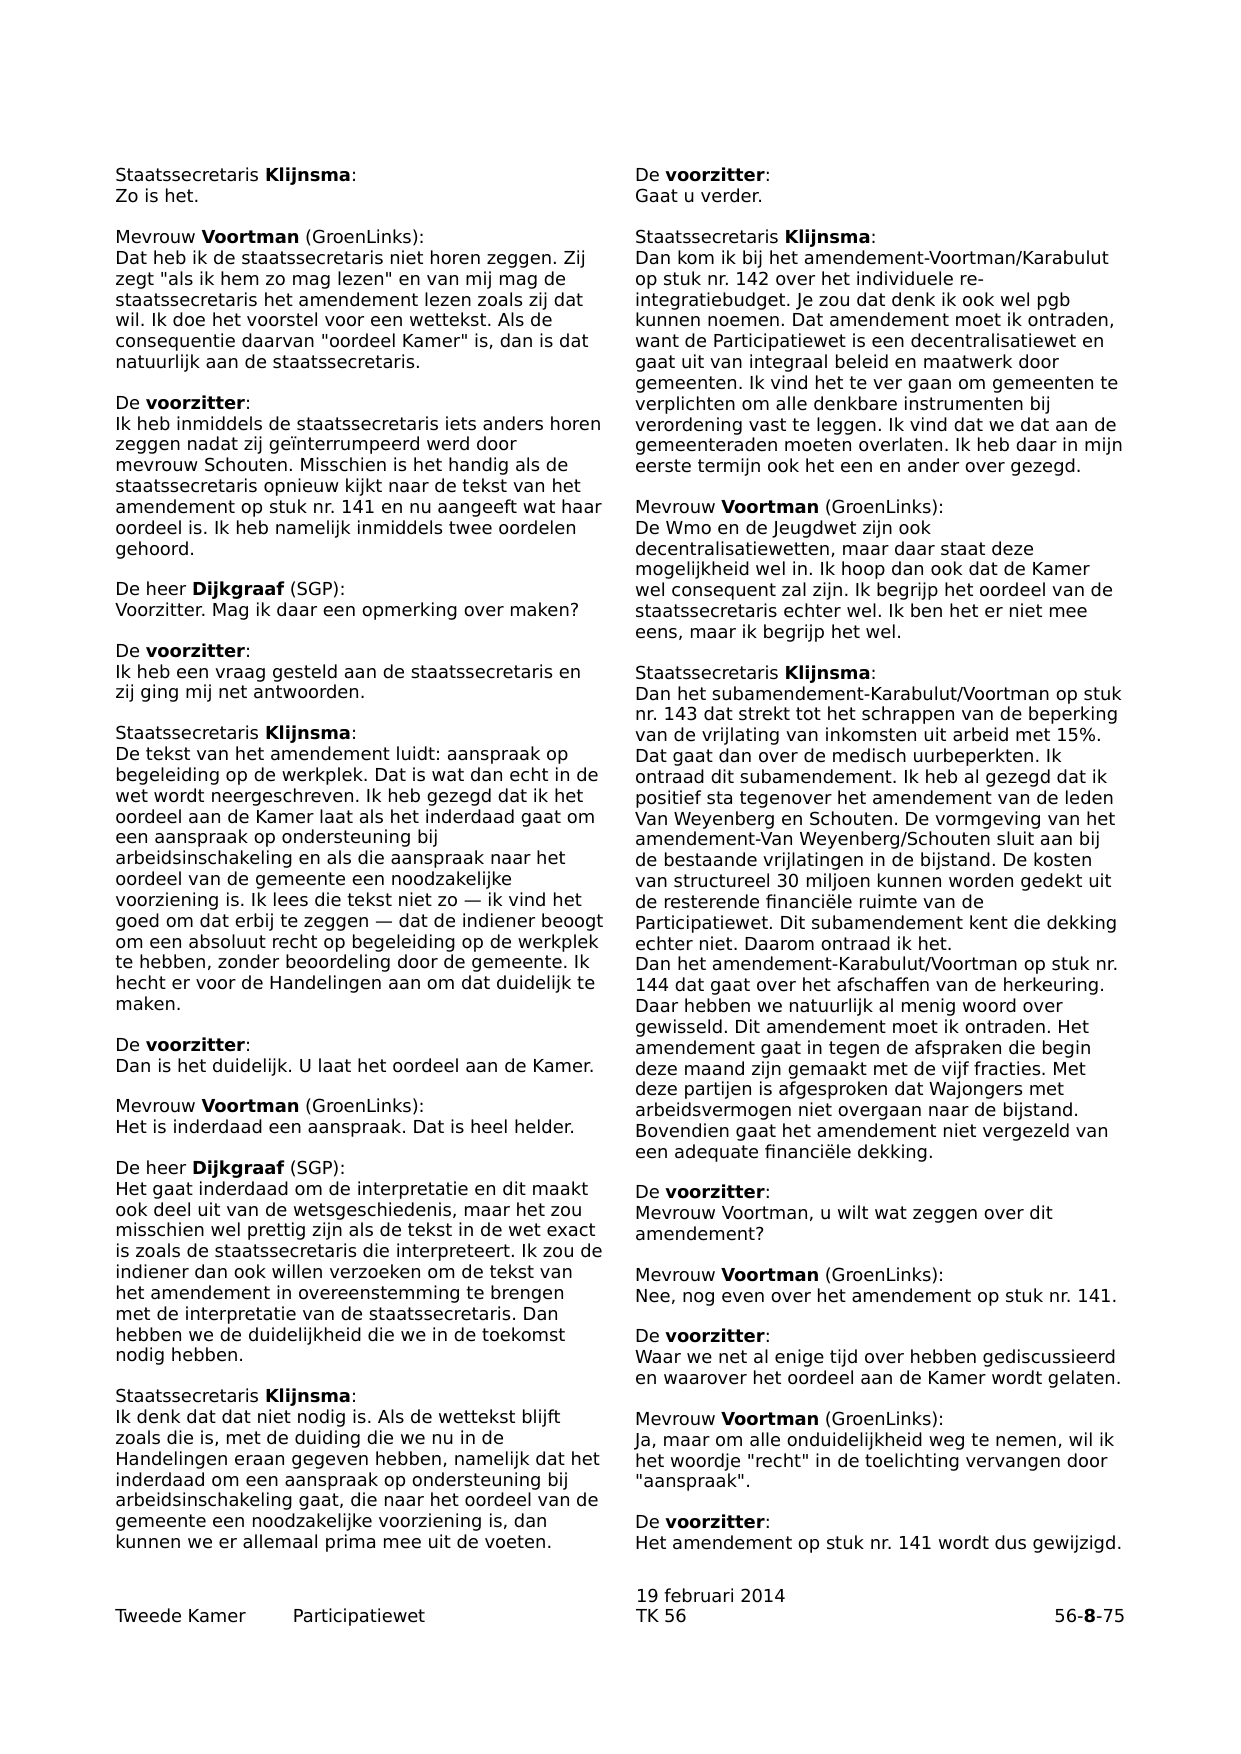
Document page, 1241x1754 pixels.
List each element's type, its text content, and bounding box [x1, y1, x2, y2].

text Staatssecretaris Klijnsma: [635, 662, 1125, 683]
text De voorzitter: [115, 393, 605, 413]
text De voorzitter: [635, 165, 1125, 186]
text Staatssecretaris Klijnsma: [115, 723, 605, 744]
text De Wmo en de Jeugdwet zijn ook decentralisatiewetten, maar daar staat deze mogelijkheid wel in. Ik hoop dan ook dat de Kamer wel consequent zal zijn. Ik begrijp het oordeel van de staatssecretaris echter wel. Ik ben het er niet mee eens, maar ik begrijp het wel. [635, 517, 1125, 642]
text Staatssecretaris Klijnsma: [115, 1386, 605, 1407]
text De voorzitter: [115, 1035, 605, 1055]
text Het gaat inderdaad om de interpretatie en dit maakt ook deel uit van de wetsgeschiedenis, maar het zou misschien wel prettig zijn als de tekst in de wet exact is zoals de staatssecretaris die interpreteert. Ik zou de indiener dan ook willen verzoeken om de tekst van het amendement in overeenstemming te brengen met de interpretatie van de staatssecretaris. Dan hebben we de duidelijkheid die we in de toekomst nodig hebben. [115, 1178, 605, 1366]
text De voorzitter: [115, 641, 605, 661]
text Mevrouw Voortman (GroenLinks): [635, 497, 1125, 517]
text Het is inderdaad een aanspraak. Dat is heel helder. [115, 1117, 605, 1138]
text Voorzitter. Mag ik daar een opmerking over maken? [115, 600, 605, 621]
text Ik heb een vraag gesteld aan de staatssecretaris en zij ging mij net antwoorden. [115, 661, 605, 703]
text Zo is het. [115, 186, 605, 207]
text Staatssecretaris Klijnsma: [635, 227, 1125, 248]
text De voorzitter: [635, 1326, 1125, 1347]
text Staatssecretaris Klijnsma: [115, 165, 605, 186]
text Mevrouw Voortman, u wilt wat zeggen over dit amendement? [635, 1203, 1125, 1245]
text Ja, maar om alle onduidelijkheid weg te nemen, wil ik het woordje "recht" in de toelichting vervangen door "aanspraak". [635, 1429, 1125, 1492]
text Mevrouw Voortman (GroenLinks): [635, 1409, 1125, 1429]
text Het amendement op stuk nr. 141 wordt dus gewijzigd. [635, 1533, 1125, 1553]
text De heer Dijkgraaf (SGP): [115, 579, 605, 600]
text De heer Dijkgraaf (SGP): [115, 1158, 605, 1178]
text Mevrouw Voortman (GroenLinks): [115, 227, 605, 248]
text Dan is het duidelijk. U laat het oordeel aan de Kamer. [115, 1055, 605, 1076]
text De voorzitter: [635, 1182, 1125, 1203]
text De voorzitter: [635, 1512, 1125, 1533]
text Dat heb ik de staatssecretaris niet horen zeggen. Zij zegt "als ik hem zo mag lezen" en van mij mag de staatssecretaris het amendement lezen zoals zij dat wil. Ik doe het voorstel voor een wettekst. Als de consequentie daarvan "oordeel Kamer" is, dan is dat natuurlijk aan de staatssecretaris. [115, 248, 605, 373]
text Mevrouw Voortman (GroenLinks): [115, 1096, 605, 1117]
text Dan het amendement-Karabulut/Voortman op stuk nr. 144 dat gaat over het afschaffen van de herkeuring. Daar hebben we natuurlijk al menig woord over gewisseld. Dit amendement moet ik ontraden. Het amendement gaat in tegen de afspraken die begin deze maand zijn gemaakt met de vijf fracties. Met deze partijen is afgesproken dat Wajongers met arbeidsvermogen niet overgaan naar de bijstand. Bovendien gaat het amendement niet vergezeld van een adequate financiële dekking. [635, 954, 1125, 1162]
text Gaat u verder. [635, 186, 1125, 207]
text Nee, nog even over het amendement op stuk nr. 141. [635, 1286, 1125, 1306]
text Dan kom ik bij het amendement-Voortman/Karabulut op stuk nr. 142 over het individuele re-integratiebudget. Je zou dat denk ik ook wel pgb kunnen noemen. Dat amendement moet ik ontraden, want de Participatiewet is een decentralisatiewet en gaat uit van integraal beleid en maatwerk door gemeenten. Ik vind het te ver gaan om gemeenten te verplichten om alle denkbare instrumenten bij verordening vast te leggen. Ik vind dat we dat aan de gemeenteraden moeten overlaten. Ik heb daar in mijn eerste termijn ook het een en ander over gezegd. [635, 248, 1125, 477]
text Waar we net al enige tijd over hebben gediscussieerd en waarover het oordeel aan de Kamer wordt gelaten. [635, 1347, 1125, 1389]
text Mevrouw Voortman (GroenLinks): [635, 1265, 1125, 1286]
text Dan het subamendement-Karabulut/Voortman op stuk nr. 143 dat strekt tot het schrappen van de beperking van de vrijlating van inkomsten uit arbeid met 15%. Dat gaat dan over de medisch uurbeperkten. Ik ontraad dit subamendement. Ik heb al gezegd dat ik positief sta tegenover het amendement van de leden Van Weyenberg en Schouten. De vormgeving van het amendement-Van Weyenberg/Schouten sluit aan bij de bestaande vrijlatingen in de bijstand. De kosten van structureel 30 miljoen kunnen worden gedekt uit de resterende financiële ruimte van de Participatiewet. Dit subamendement kent die dekking echter niet. Daarom ontraad ik het. [635, 683, 1125, 954]
text Ik heb inmiddels de staatssecretaris iets anders horen zeggen nadat zij geïnterrumpeerd werd door mevrouw Schouten. Misschien is het handig als de staatssecretaris opnieuw kijkt naar de tekst van het amendement op stuk nr. 141 en nu aangeeft wat haar oordeel is. Ik heb namelijk inmiddels twee oordelen gehoord. [115, 413, 605, 559]
text De tekst van het amendement luidt: aanspraak op begeleiding op de werkplek. Dat is wat dan echt in de wet wordt neergeschreven. Ik heb gezegd dat ik het oordeel aan de Kamer laat als het inderdaad gaat om een aanspraak op ondersteuning bij arbeidsinschakeling en als die aanspraak naar het oordeel van de gemeente een noodzakelijke voorziening is. Ik lees die tekst niet zo — ik vind het goed om dat erbij te zeggen — dat de indiener beoogt om een absoluut recht op begeleiding op de werkplek te hebben, zonder beoordeling door de gemeente. Ik hecht er voor de Handelingen aan om dat duidelijk te maken. [115, 744, 605, 1015]
text Ik denk dat dat niet nodig is. Als de wettekst blijft zoals die is, met de duiding die we nu in de Handelingen eraan gegeven hebben, namelijk dat het inderdaad om een aanspraak op ondersteuning bij arbeidsinschakeling gaat, die naar het oordeel van de gemeente een noodzakelijke voorziening is, dan kunnen we er allemaal prima mee uit de voeten. [115, 1407, 605, 1553]
